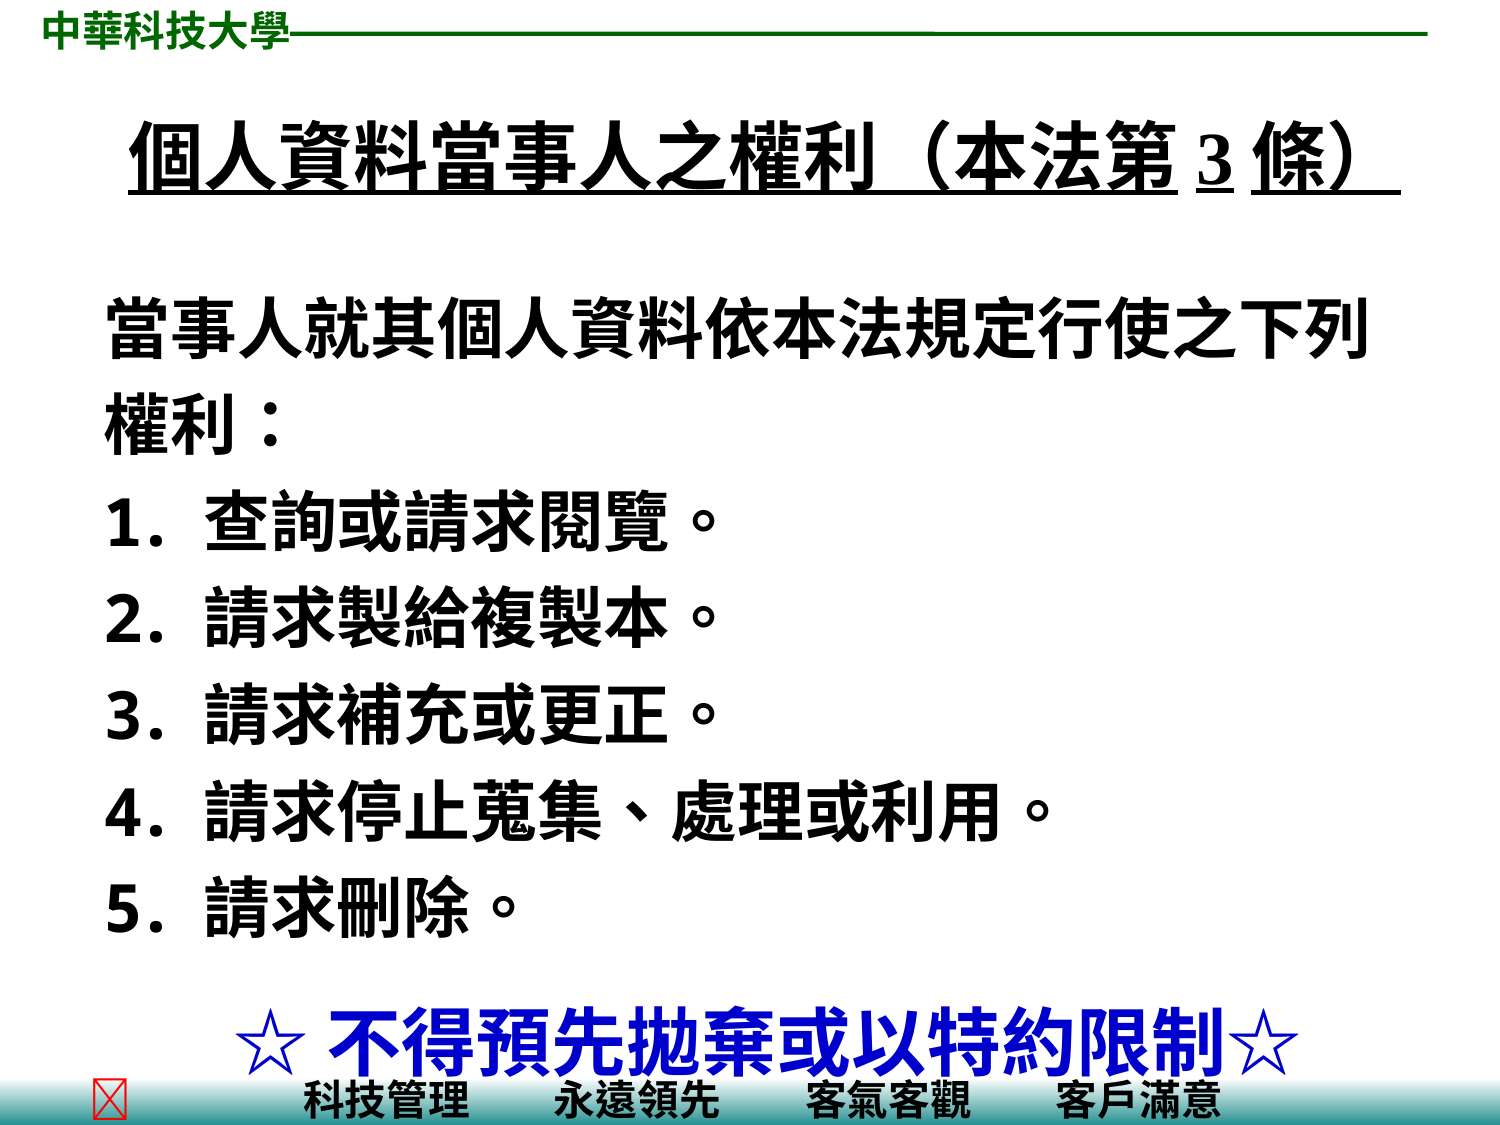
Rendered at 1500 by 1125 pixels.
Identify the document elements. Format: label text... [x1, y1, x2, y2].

text_box 個人資料當事人之權利（本法第3條） [130, 101, 1399, 207]
text_box 當事人就其個人資料依本法規定行使之下列 權利： 查詢或請求閱覽。 請求製給複製本。 請求補充或更正。 請求停止蒐集、處理或利用。 請求刪除。 [88, 278, 1435, 949]
text_box ☆不得預先拋棄或以特約限制☆ [218, 987, 1299, 1093]
